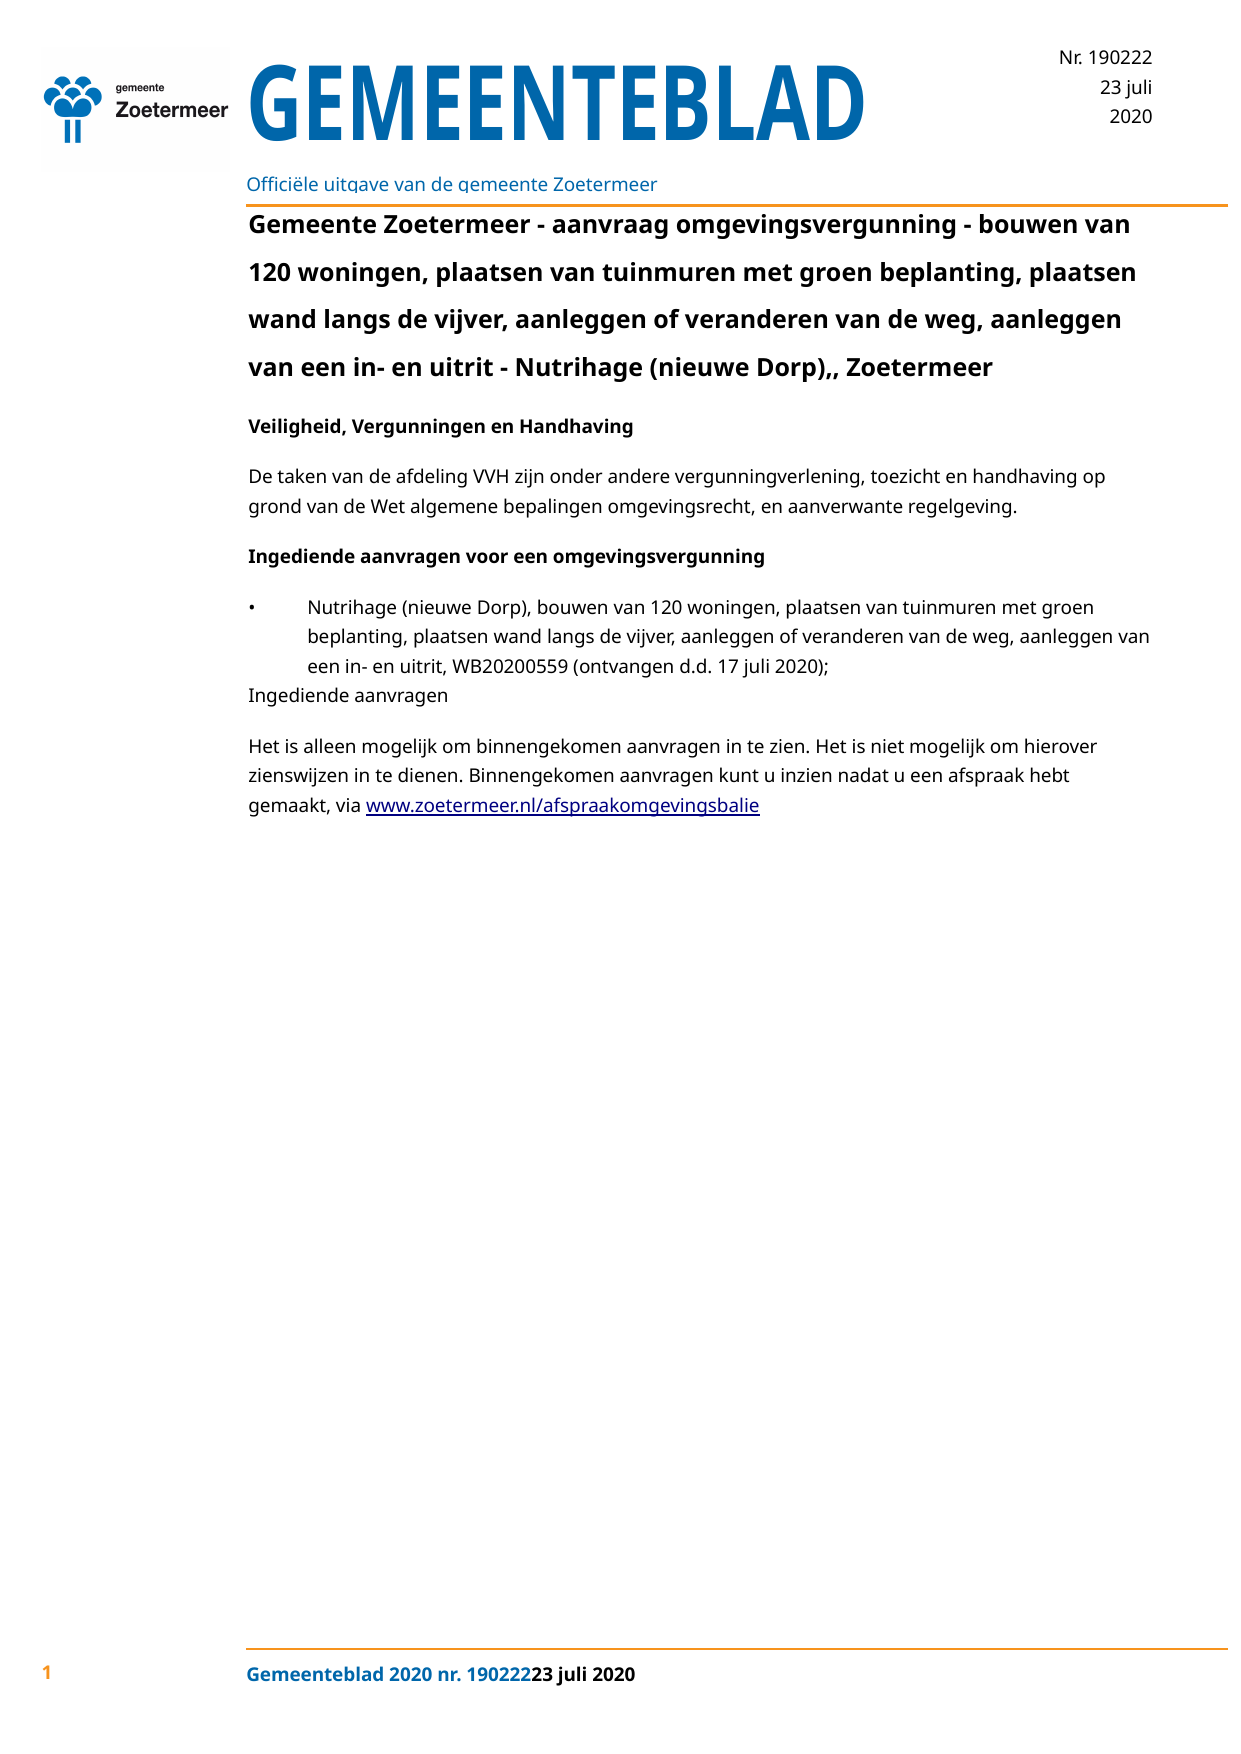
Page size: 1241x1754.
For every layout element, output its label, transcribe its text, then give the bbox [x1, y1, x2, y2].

list Nutrihage (nieuwe Dorp), bouwen van 120 woningen, plaatsen van tuinmuren met groen beplanting, plaatsen wand langs de vijver, aanleggen of veranderen van de weg, aanleggen van een in- en uitrit, WB20200559 (ontvangen d.d. 17 juli 2020); [248, 594, 1152, 679]
picture [41, 47, 231, 172]
text De taken van de afdeling VVH zijn onder andere vergunningverlening, toezicht en handhaving op grond van de Wet algemene bepalingen omgevingsrecht, en aanverwante regelgeving. [248, 463, 1152, 519]
text Het is alleen mogelijk om binnengekomen aanvragen in te zien. Het is niet mogelijk om hierover zienswijzen in te dienen. Binnengekomen aanvragen kunt u inzien nadat u een afspraak hebt gemaakt, via www.zoetermeer.nl/afspraakomgevingsbalie [248, 733, 1152, 818]
text Ingediende aanvragen voor een omgevingsvergunning [248, 543, 1152, 569]
text Veiligheid, Vergunningen en Handhaving [248, 413, 1152, 439]
text Gemeente Zoetermeer - aanvraag omgevingsvergunning - bouwen van 120 woningen, plaatsen van tuinmuren met groen beplanting, plaatsen wand langs de vijver, aanleggen of veranderen van de weg, aanleggen van een in- en uitrit - Nutrihage (nieuwe Dorp),, Zoetermeer [248, 207, 1152, 384]
text Ingediende aanvragen [248, 683, 1152, 708]
